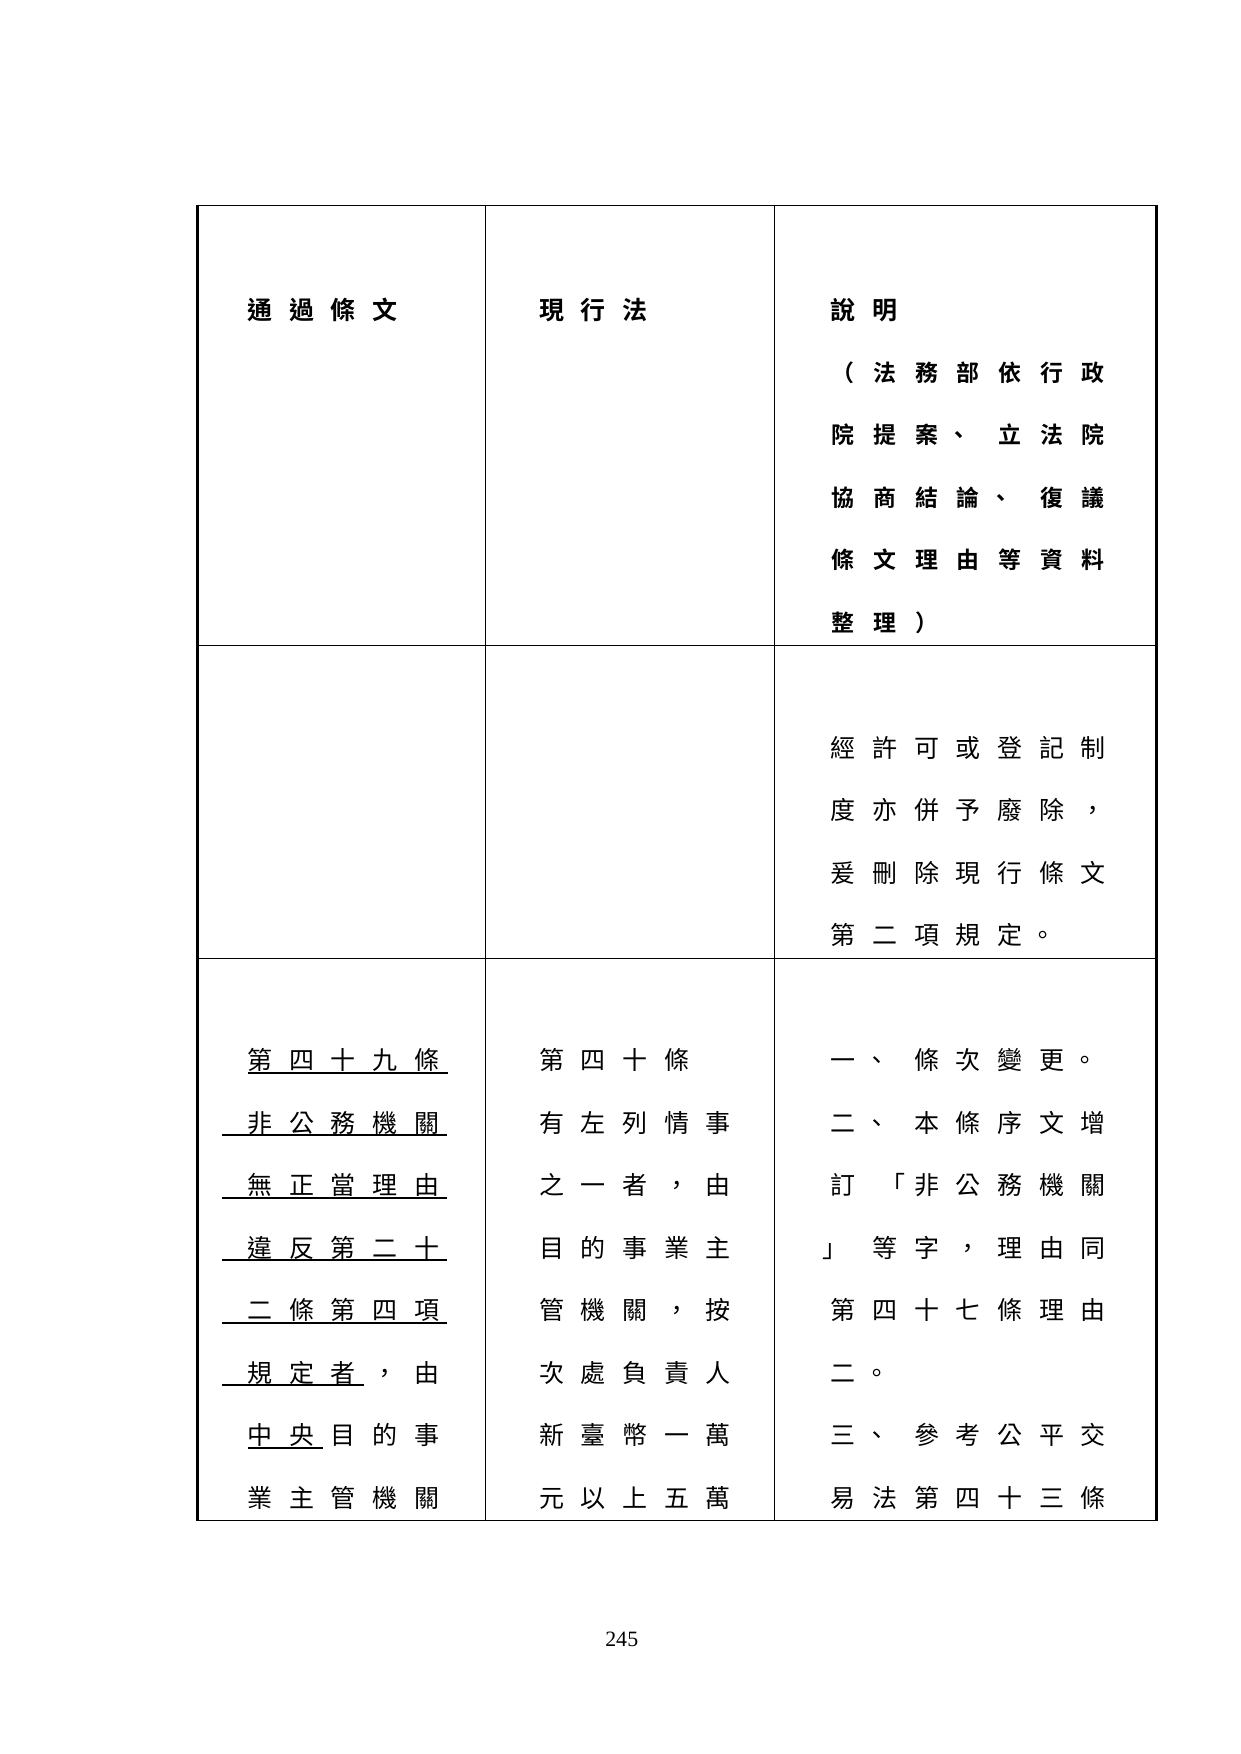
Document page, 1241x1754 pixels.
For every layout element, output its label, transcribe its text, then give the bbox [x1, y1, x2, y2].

table_header 說明 （法務部依行政院提案、立法院協商結論、復議條文理由等資料整理） [775, 206, 1155, 645]
table_cell [486, 646, 774, 958]
table_cell 第四十九條 非公務機關無正當理由違反第二十二條第四項規定者，由中央目的事業主管機關 [199, 959, 485, 1520]
table_header 通過條文 [199, 206, 485, 645]
table_header 現行法 [486, 206, 774, 645]
table_cell [199, 646, 485, 958]
table_cell 經許可或登記制度亦併予廢除，爰刪除現行條文第二項規定。 [775, 646, 1155, 958]
table_cell 一、條次變更。 二、本條序文增訂「非公務機關」等字，理由同第四十七條理由二。 三、參考公平交易法第四十三條 [775, 959, 1155, 1520]
table_cell 第四十條 有左列情事之一者，由目的事業主管機關，按次處負責人新臺幣一萬元以上五萬 [486, 959, 774, 1520]
